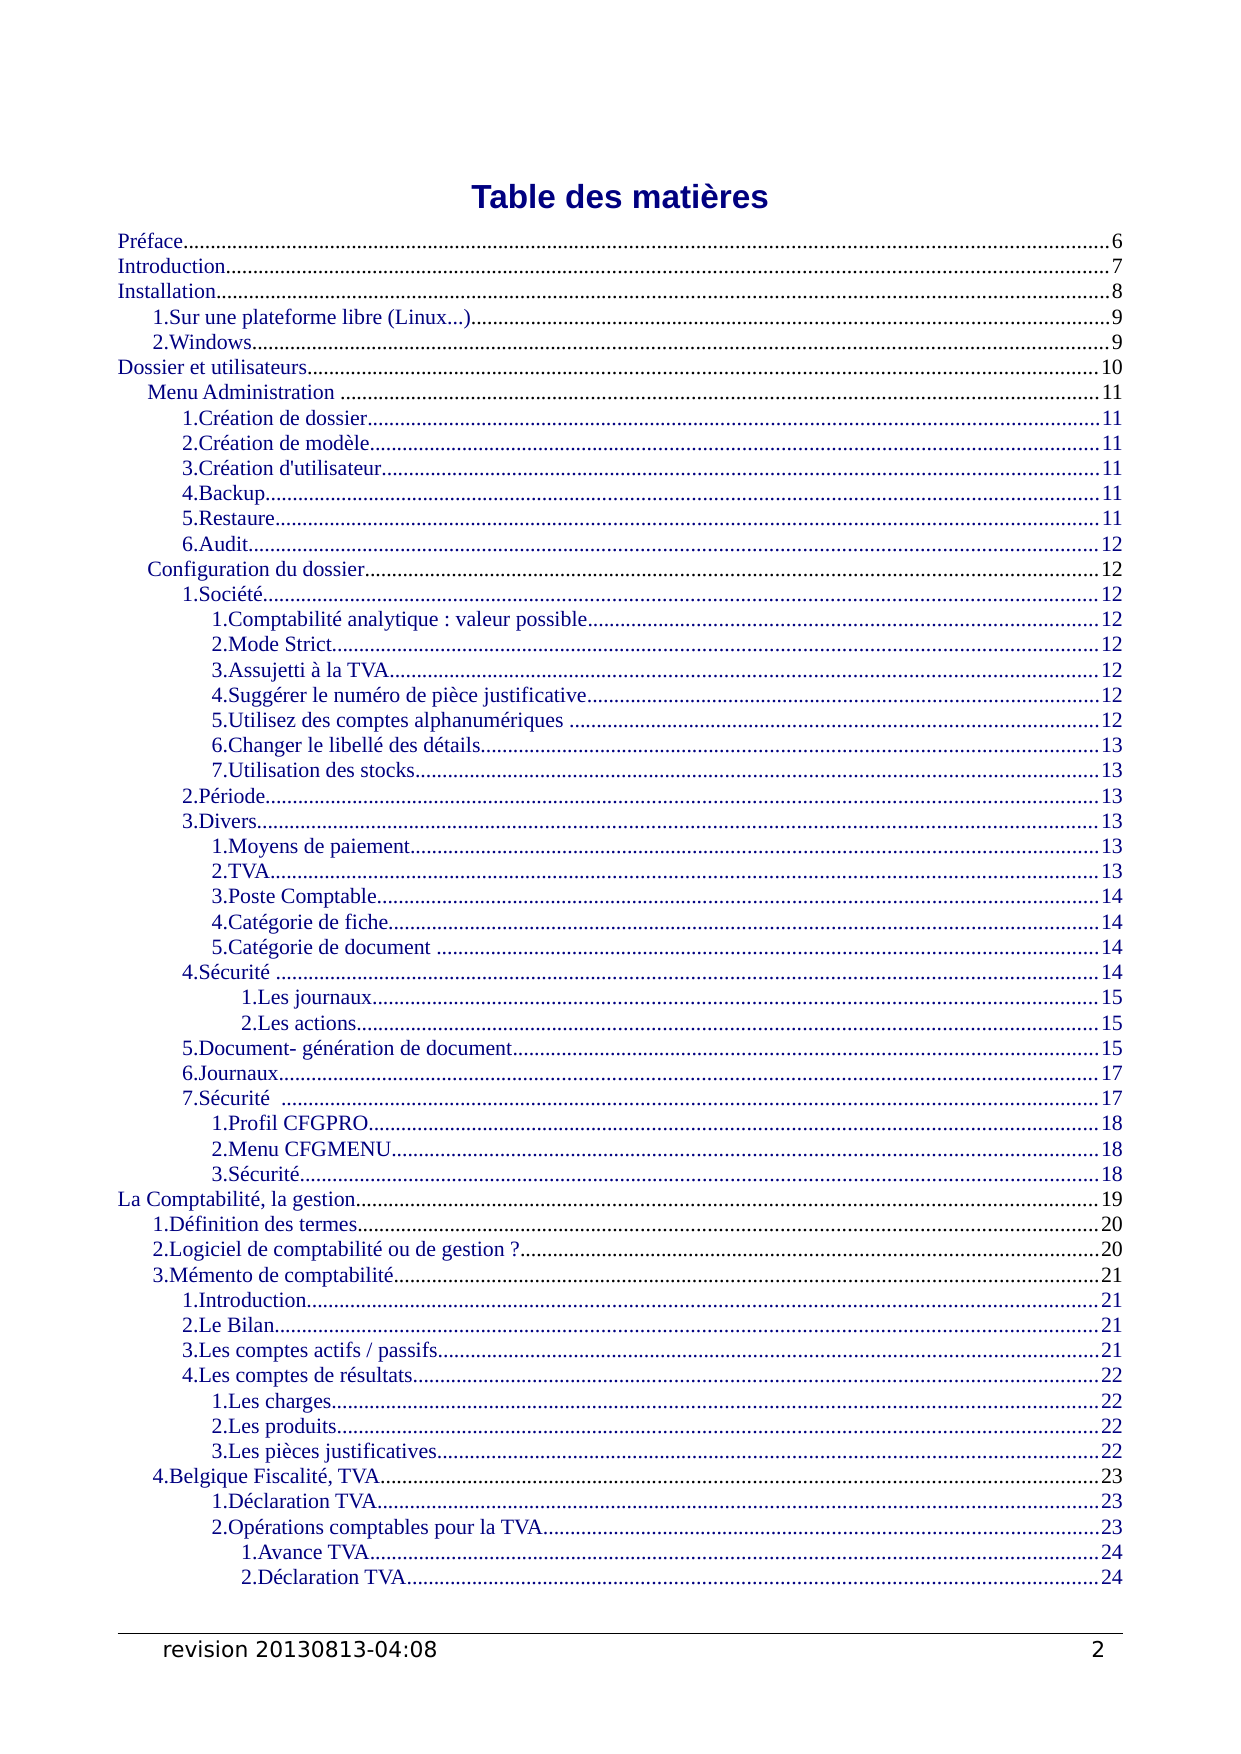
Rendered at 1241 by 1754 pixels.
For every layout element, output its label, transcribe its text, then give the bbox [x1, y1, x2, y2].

text 6.Audit 12 [176, 531, 1123, 556]
text 2.Déclaration TVA 24 [235, 1564, 1123, 1589]
text 5.Restaure 11 [176, 505, 1123, 531]
text 3.Assujetti à la TVA 12 [206, 657, 1123, 682]
text 3.Les pièces justificatives 22 [206, 1438, 1123, 1463]
text 2.Menu CFGMENU 18 [206, 1136, 1123, 1161]
text Introduction 7 [117, 253, 1123, 278]
text Configuration du dossier 12 [147, 556, 1123, 581]
text 2.Logiciel de comptabilité ou de gestion ? 20 [147, 1236, 1123, 1262]
text 1.Introduction 21 [176, 1287, 1123, 1312]
text 2.Le Bilan 21 [176, 1312, 1123, 1337]
text Installation 8 [117, 278, 1123, 304]
text La Comptabilité, la gestion 19 [117, 1186, 1123, 1211]
text 3.Les comptes actifs / passifs 21 [176, 1337, 1123, 1362]
text 1.Les journaux 15 [235, 984, 1123, 1009]
text 4.Sécurité 14 [176, 959, 1123, 984]
text 3.Divers 13 [176, 808, 1123, 833]
text 3.Sécurité 18 [206, 1161, 1123, 1186]
subtitle Table des matières [117, 177, 1123, 216]
text 4.Les comptes de résultats 22 [176, 1362, 1123, 1388]
text 2.Les actions 15 [235, 1009, 1123, 1035]
text 1.Moyens de paiement 13 [206, 833, 1123, 858]
text 2.Période 13 [176, 783, 1123, 808]
text 2.Création de modèle 11 [176, 430, 1123, 455]
text 2.Opérations comptables pour la TVA 23 [206, 1514, 1123, 1539]
text 4.Suggérer le numéro de pièce justificative 12 [206, 682, 1123, 707]
text 1.Déclaration TVA 23 [206, 1488, 1123, 1514]
text 1.Définition des termes 20 [147, 1211, 1123, 1236]
text 6.Journaux 17 [176, 1060, 1123, 1085]
text 1.Sur une plateforme libre (Linux...) 9 [147, 304, 1123, 329]
text Dossier et utilisateurs 10 [117, 354, 1123, 379]
text 1.Société 12 [176, 581, 1123, 606]
text 5.Utilisez des comptes alphanumériques 12 [206, 707, 1123, 732]
text Menu Administration 11 [147, 379, 1123, 404]
text 1.Création de dossier 11 [176, 404, 1123, 430]
text 3.Mémento de comptabilité 21 [147, 1262, 1123, 1287]
text 7.Utilisation des stocks 13 [206, 757, 1123, 783]
text 3.Poste Comptable 14 [206, 883, 1123, 909]
text 5.Document- génération de document 15 [176, 1035, 1123, 1060]
text 1.Profil CFGPRO 18 [206, 1110, 1123, 1136]
text 5.Catégorie de document 14 [206, 934, 1123, 959]
text Préface 6 [117, 228, 1123, 253]
text 2.Les produits 22 [206, 1413, 1123, 1438]
text 2.TVA 13 [206, 858, 1123, 883]
text 7.Sécurité 17 [176, 1085, 1123, 1110]
text 2.Mode Strict 12 [206, 631, 1123, 657]
text 1.Avance TVA 24 [235, 1539, 1123, 1564]
text 4.Backup 11 [176, 480, 1123, 505]
text 1.Comptabilité analytique : valeur possible 12 [206, 606, 1123, 631]
text 2.Windows 9 [147, 329, 1123, 354]
text 4.Belgique Fiscalité, TVA 23 [147, 1463, 1123, 1488]
text 1.Les charges 22 [206, 1388, 1123, 1413]
text 6.Changer le libellé des détails 13 [206, 732, 1123, 757]
text 3.Création d'utilisateur 11 [176, 455, 1123, 480]
text 4.Catégorie de fiche 14 [206, 909, 1123, 934]
